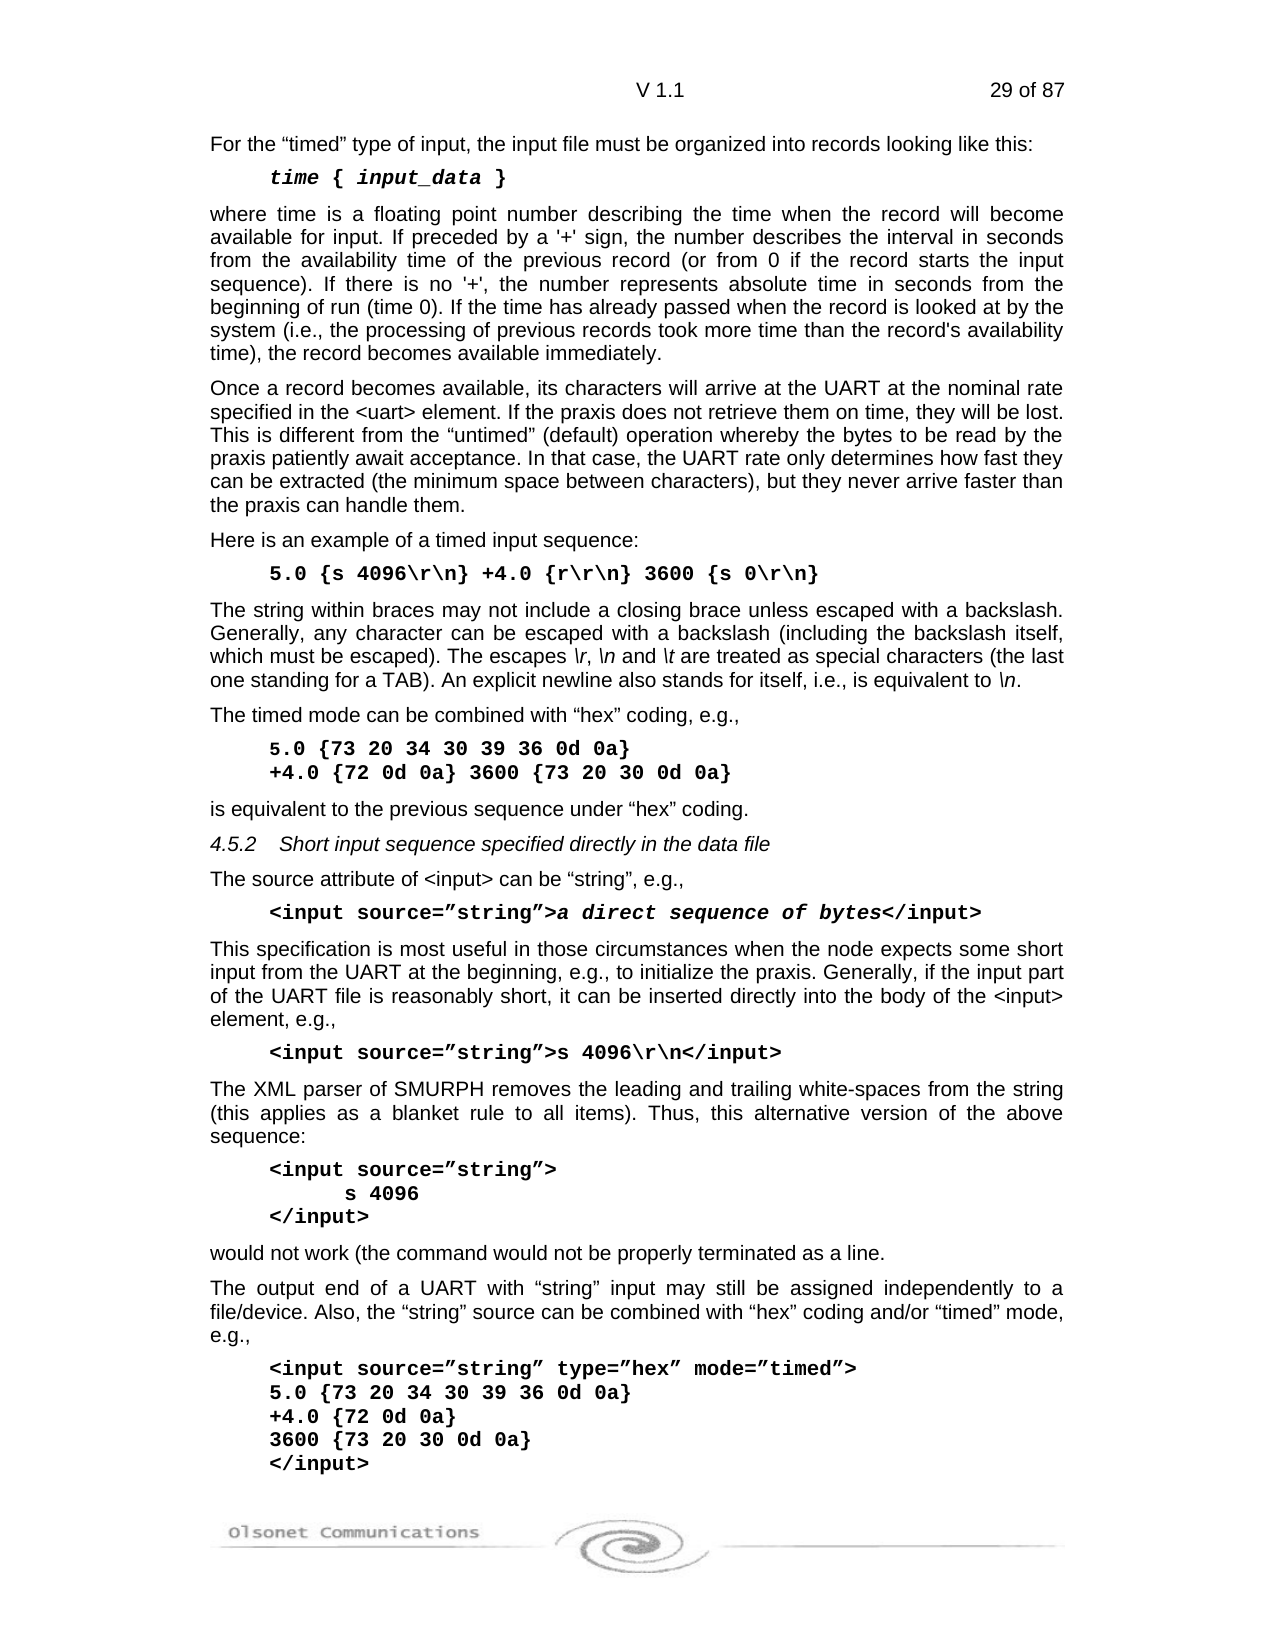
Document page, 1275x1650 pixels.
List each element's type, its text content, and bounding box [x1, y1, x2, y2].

text 5.0 {73 20 34 30 39 36 0d 0a} [269, 738, 1065, 762]
text This specification is most useful in those circumstances when the node expects some short input from the UART at the beginning, e.g., to initialize the praxis. Generally, if the input part of the UART file is reasonably short, it can be inserted directly into the body of the <input> element, e.g., [210, 938, 1065, 1031]
text 5.0 {s 4096\r\n} +4.0 {r\r\n} 3600 {s 0\r\n} [269, 563, 1065, 587]
text +4.0 {72 0d 0a} [269, 1406, 1065, 1429]
text 5.0 {73 20 34 30 39 36 0d 0a} [269, 1382, 1065, 1406]
text The XML parser of SMURPH removes the leading and trailing white-spaces from the string (this applies as a blanket rule to all items). Thus, this alternative version of the above sequence: [210, 1078, 1065, 1147]
text <input source=”string”> [269, 1159, 1065, 1183]
text is equivalent to the previous sequence under “hex” coding. [210, 797, 1065, 821]
text </input> [269, 1207, 1065, 1230]
subtitle Short input sequence specified directly in the data file [210, 832, 1065, 856]
text <input source=”string”>s 4096\r\n</input> [269, 1042, 1065, 1066]
text Here is an example of a timed input sequence: [210, 528, 1065, 551]
text For the “timed” type of input, the input file must be organized into records looking like this: [210, 132, 1065, 155]
text 3600 {73 20 30 0d 0a} [269, 1429, 1065, 1453]
text where time is a floating point number describing the time when the record will become available for input. If preceded by a '+' sign, the number describes the interval in seconds from the availability time of the previous record (or from 0 if the record starts the input sequence). If there is no '+', the number represents absolute time in seconds from the beginning of run (time 0). If the time has already passed when the record is looked at by the system (i.e., the processing of previous records took more time than the record's availability time), the record becomes available immediately. [210, 203, 1065, 365]
text The output end of a UART with “string” input may still be assigned independently to a file/device. Also, the “string” source can be combined with “hex” coding and/or “timed” mode, e.g., [210, 1277, 1065, 1347]
text The timed mode can be combined with “hex” coding, e.g., [210, 703, 1065, 726]
picture [210, 1504, 1065, 1596]
text would not work (the command would not be properly terminated as a line. [210, 1242, 1065, 1265]
text Once a record becomes available, its characters will arrive at the UART at the nominal rate specified in the <uart> element. If the praxis does not retrieve them on time, they will be lost. This is different from the “untimed” (default) operation whereby the bytes to be read by the praxis patiently await acceptance. In that case, the UART rate only determines how fast they can be extracted (the minimum space between characters), but they never arrive faster than the praxis can handle them. [210, 377, 1065, 516]
text The source attribute of <input> can be “string”, e.g., [210, 867, 1065, 891]
text <input source=”string”>a direct sequence of bytes</input> [269, 902, 1065, 926]
text The string within braces may not include a closing brace unless escaped with a backslash. Generally, any character can be escaped with a backslash (including the backslash itself, which must be escaped). The escapes \r, \n and \t are treated as special characters (the last one standing for a TAB). An explicit newline also stands for itself, i.e., is equivalent to \n. [210, 598, 1065, 691]
text time { input_data } [269, 167, 1065, 191]
text </input> [269, 1453, 1065, 1477]
text <input source=”string” type=”hex” mode=”timed”> [269, 1358, 1065, 1382]
text s 4096 [269, 1183, 1065, 1207]
text +4.0 {72 0d 0a} 3600 {73 20 30 0d 0a} [269, 762, 1065, 786]
